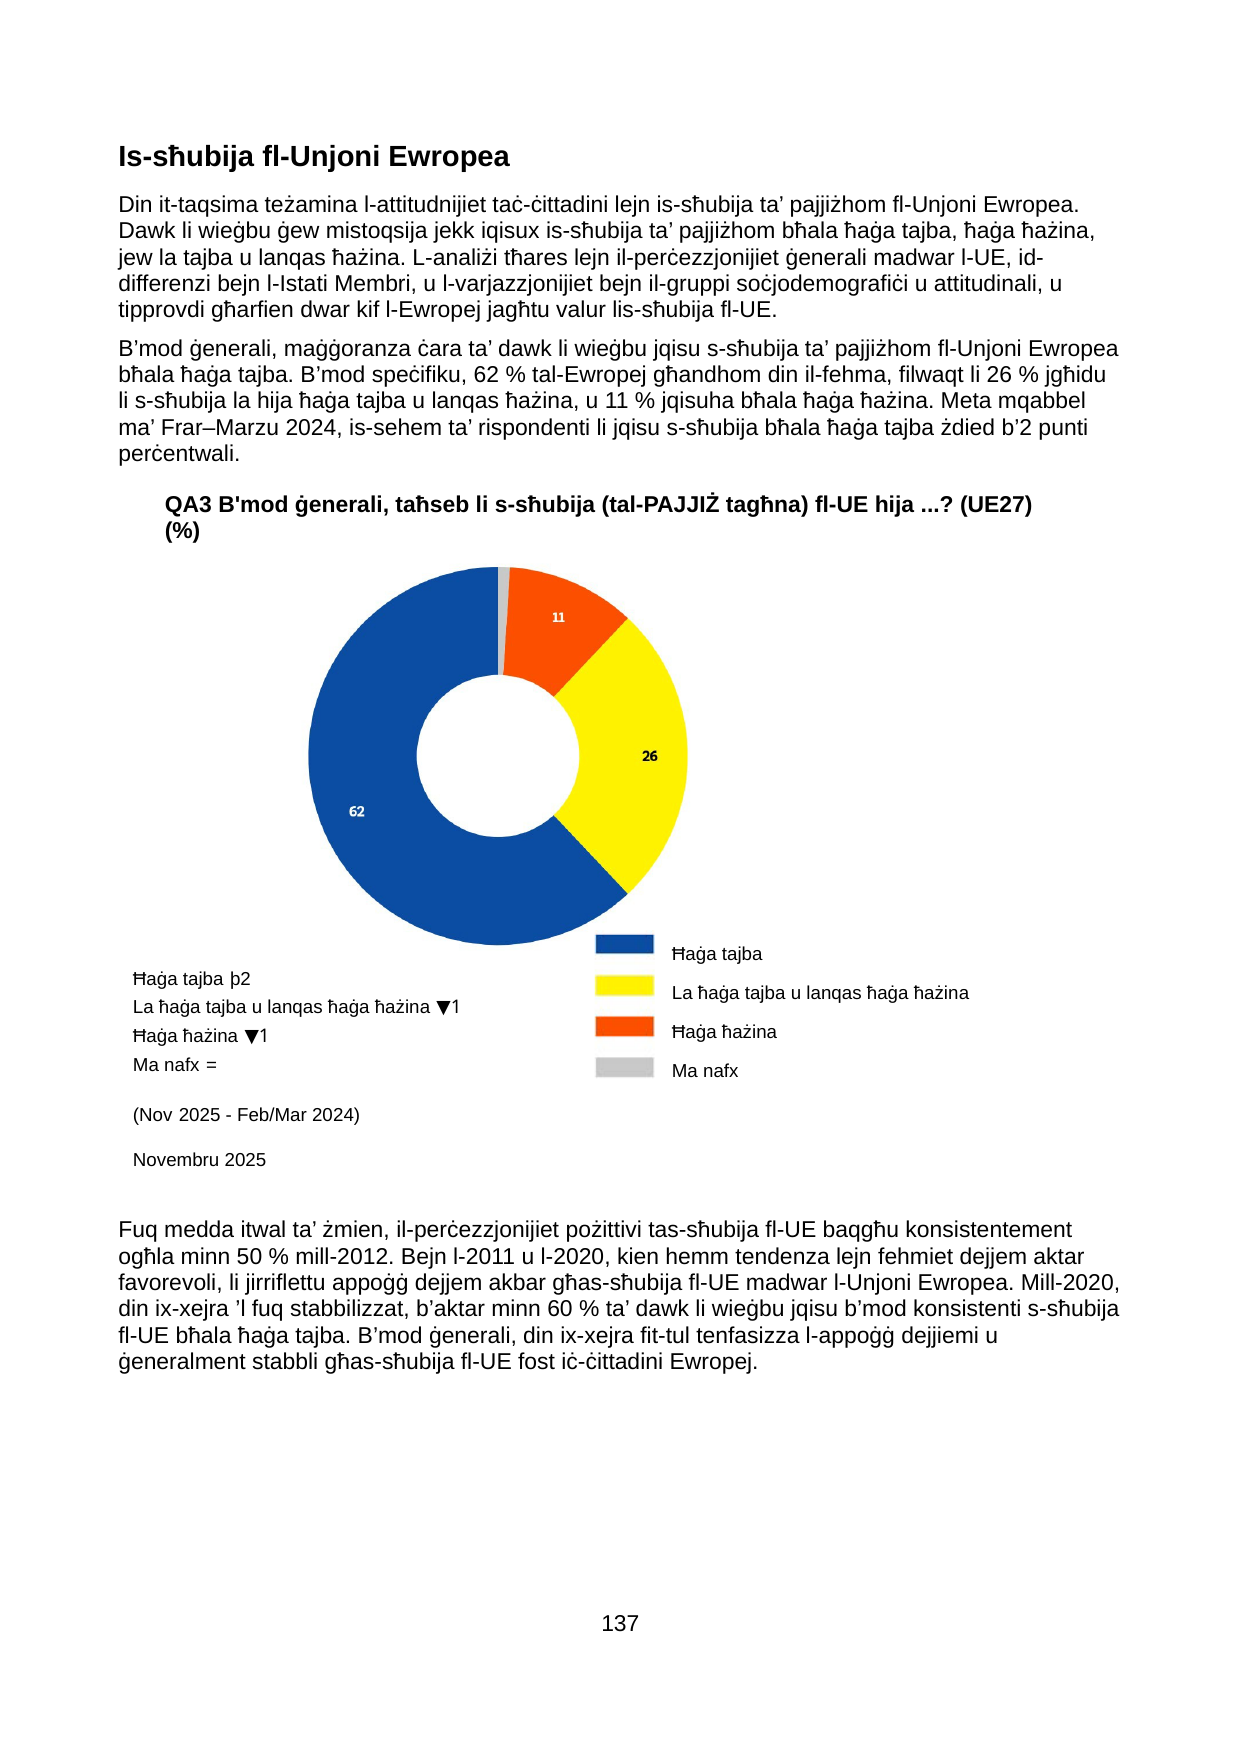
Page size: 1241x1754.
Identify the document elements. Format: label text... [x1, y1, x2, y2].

subtitle Is-sħubija fl-Unjoni Ewropea [118, 139, 1122, 172]
text Din it-taqsima teżamina l-attitudnijiet taċ-ċittadini lejn is-sħubija ta’ pajjiżhom fl-Unjoni Ewropea. Dawk li wieġbu ġew mistoqsija jekk iqisux is-sħubija ta’ pajjiżhom bħala ħaġa tajba, ħaġa ħażina, jew la tajba u lanqas ħażina. L-analiżi tħares lejn il-perċezzjonijiet ġenerali madwar l-UE, id-differenzi bejn l-Istati Membri, u l-varjazzjonijiet bejn il-gruppi soċjodemografiċi u attitudinali, u tipprovdi għarfien dwar kif l-Ewropej jagħtu valur lis-sħubija fl-UE. [118, 191, 1122, 323]
text Fuq medda itwal ta’ żmien, il-perċezzjonijiet pożittivi tas-sħubija fl-UE baqgħu konsistentement ogħla minn 50 % mill-2012. Bejn l-2011 u l-2020, kien hemm tendenza lejn fehmiet dejjem aktar favorevoli, li jirriflettu appoġġ dejjem akbar għas-sħubija fl-UE madwar l-Unjoni Ewropea. Mill-2020, din ix-xejra ’l fuq stabbilizzat, b’aktar minn 60 % ta’ dawk li wieġbu jqisu b’mod konsistenti s-sħubija fl-UE bħala ħaġa tajba. B’mod ġenerali, din ix-xejra fit-tul tenfasizza l-appoġġ dejjiemi u ġeneralment stabbli għas-sħubija fl-UE fost iċ-ċittadini Ewropej. [118, 1216, 1122, 1374]
picture [292, 554, 707, 1081]
picture [674, 954, 681, 960]
text B’mod ġenerali, maġġoranza ċara ta’ dawk li wieġbu jqisu s-sħubija ta’ pajjiżhom fl-Unjoni Ewropea bħala ħaġa tajba. B’mod speċifiku, 62 % tal-Ewropej għandhom din il-fehma, filwaqt li 26 % jgħidu li s-sħubija la hija ħaġa tajba u lanqas ħażina, u 11 % jqisuha bħala ħaġa ħażina. Meta mqabbel ma’ Frar–Marzu 2024, is-sehem ta’ rispondenti li jqisu s-sħubija bħala ħaġa tajba żdied b’2 punti perċentwali. [118, 334, 1122, 466]
